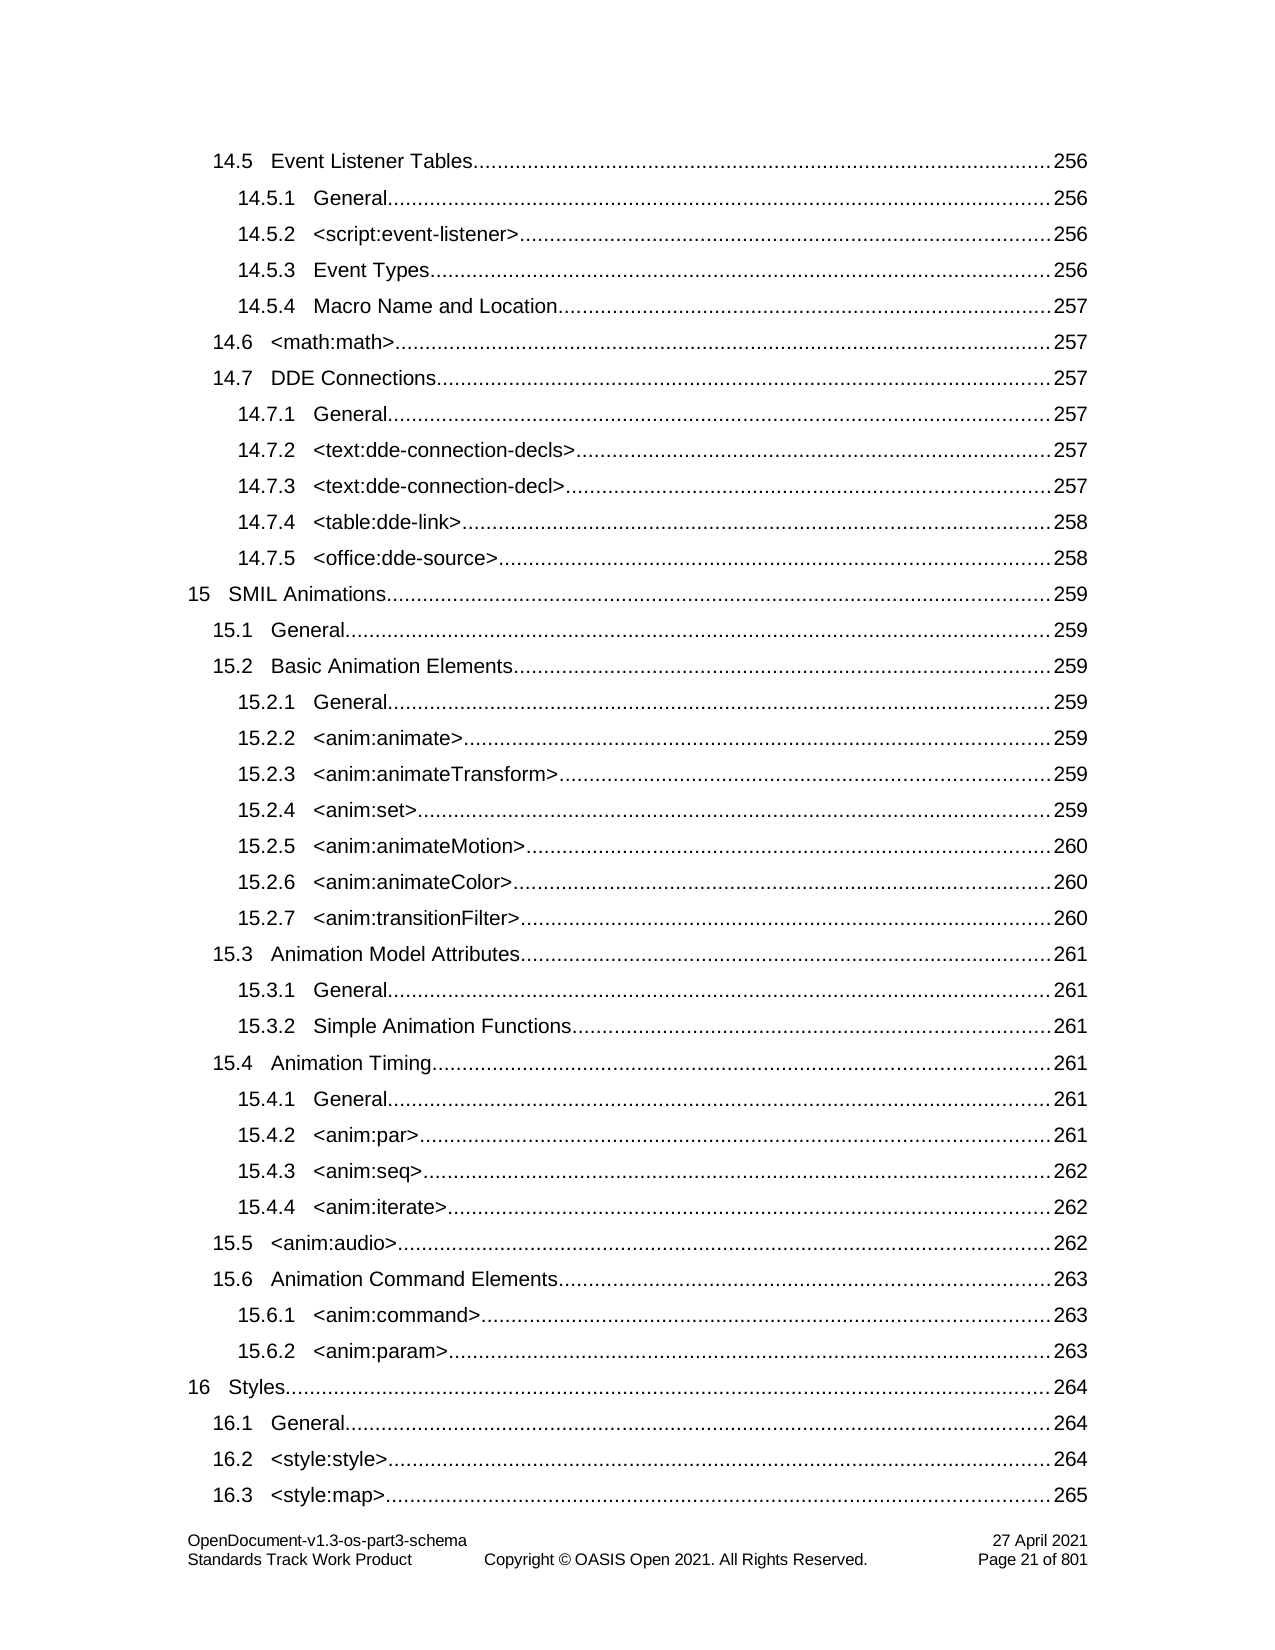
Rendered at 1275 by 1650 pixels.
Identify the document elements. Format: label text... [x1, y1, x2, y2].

text 14.7.2 <text:dde-connection-decls> 257 [237, 438, 1088, 462]
text 15.2.5 <anim:animateMotion> 260 [237, 835, 1088, 858]
text 14.5.3 Event Types 256 [237, 258, 1088, 282]
text 15.4 Animation Timing 261 [212, 1051, 1088, 1074]
text 15.2 Basic Animation Elements 259 [212, 654, 1088, 678]
text 15.3 Animation Model Attributes 261 [212, 943, 1088, 966]
text 15.2.1 General 259 [237, 691, 1088, 714]
text 15.2.4 <anim:set> 259 [237, 799, 1088, 822]
text 15.1 General 259 [212, 618, 1088, 642]
text 15.2.3 <anim:animateTransform> 259 [237, 763, 1088, 786]
text 15.4.2 <anim:par> 261 [237, 1123, 1088, 1147]
text 14.5.1 General 256 [237, 186, 1088, 209]
text 16 Styles 264 [187, 1375, 1088, 1399]
text 15.2.2 <anim:animate> 259 [237, 727, 1088, 750]
text 14.7.1 General 257 [237, 402, 1088, 426]
text 14.5 Event Listener Tables 256 [212, 150, 1088, 173]
text 15.2.6 <anim:animateColor> 260 [237, 871, 1088, 894]
text 15.4.4 <anim:iterate> 262 [237, 1195, 1088, 1219]
text 14.7.3 <text:dde-connection-decl> 257 [237, 474, 1088, 498]
text 15.3.2 Simple Animation Functions 261 [237, 1015, 1088, 1038]
text 14.5.2 <script:event-listener> 256 [237, 222, 1088, 246]
text 14.7 DDE Connections 257 [212, 366, 1088, 390]
text 14.7.4 <table:dde-link> 258 [237, 510, 1088, 534]
text 15.4.3 <anim:seq> 262 [237, 1159, 1088, 1183]
text 15.5 <anim:audio> 262 [212, 1231, 1088, 1255]
text 14.5.4 Macro Name and Location 257 [237, 294, 1088, 318]
text 15.6.2 <anim:param> 263 [237, 1339, 1088, 1363]
text 16.1 General 264 [212, 1411, 1088, 1435]
text 14.6 <math:math> 257 [212, 330, 1088, 354]
text 15.2.7 <anim:transitionFilter> 260 [237, 907, 1088, 930]
text 16.2 <style:style> 264 [212, 1447, 1088, 1471]
text 16.3 <style:map> 265 [212, 1483, 1088, 1507]
text 15.6 Animation Command Elements 263 [212, 1267, 1088, 1291]
text 15 SMIL Animations 259 [187, 582, 1088, 606]
text 15.6.1 <anim:command> 263 [237, 1303, 1088, 1327]
text 15.4.1 General 261 [237, 1087, 1088, 1111]
text 14.7.5 <office:dde-source> 258 [237, 546, 1088, 570]
text 15.3.1 General 261 [237, 979, 1088, 1002]
